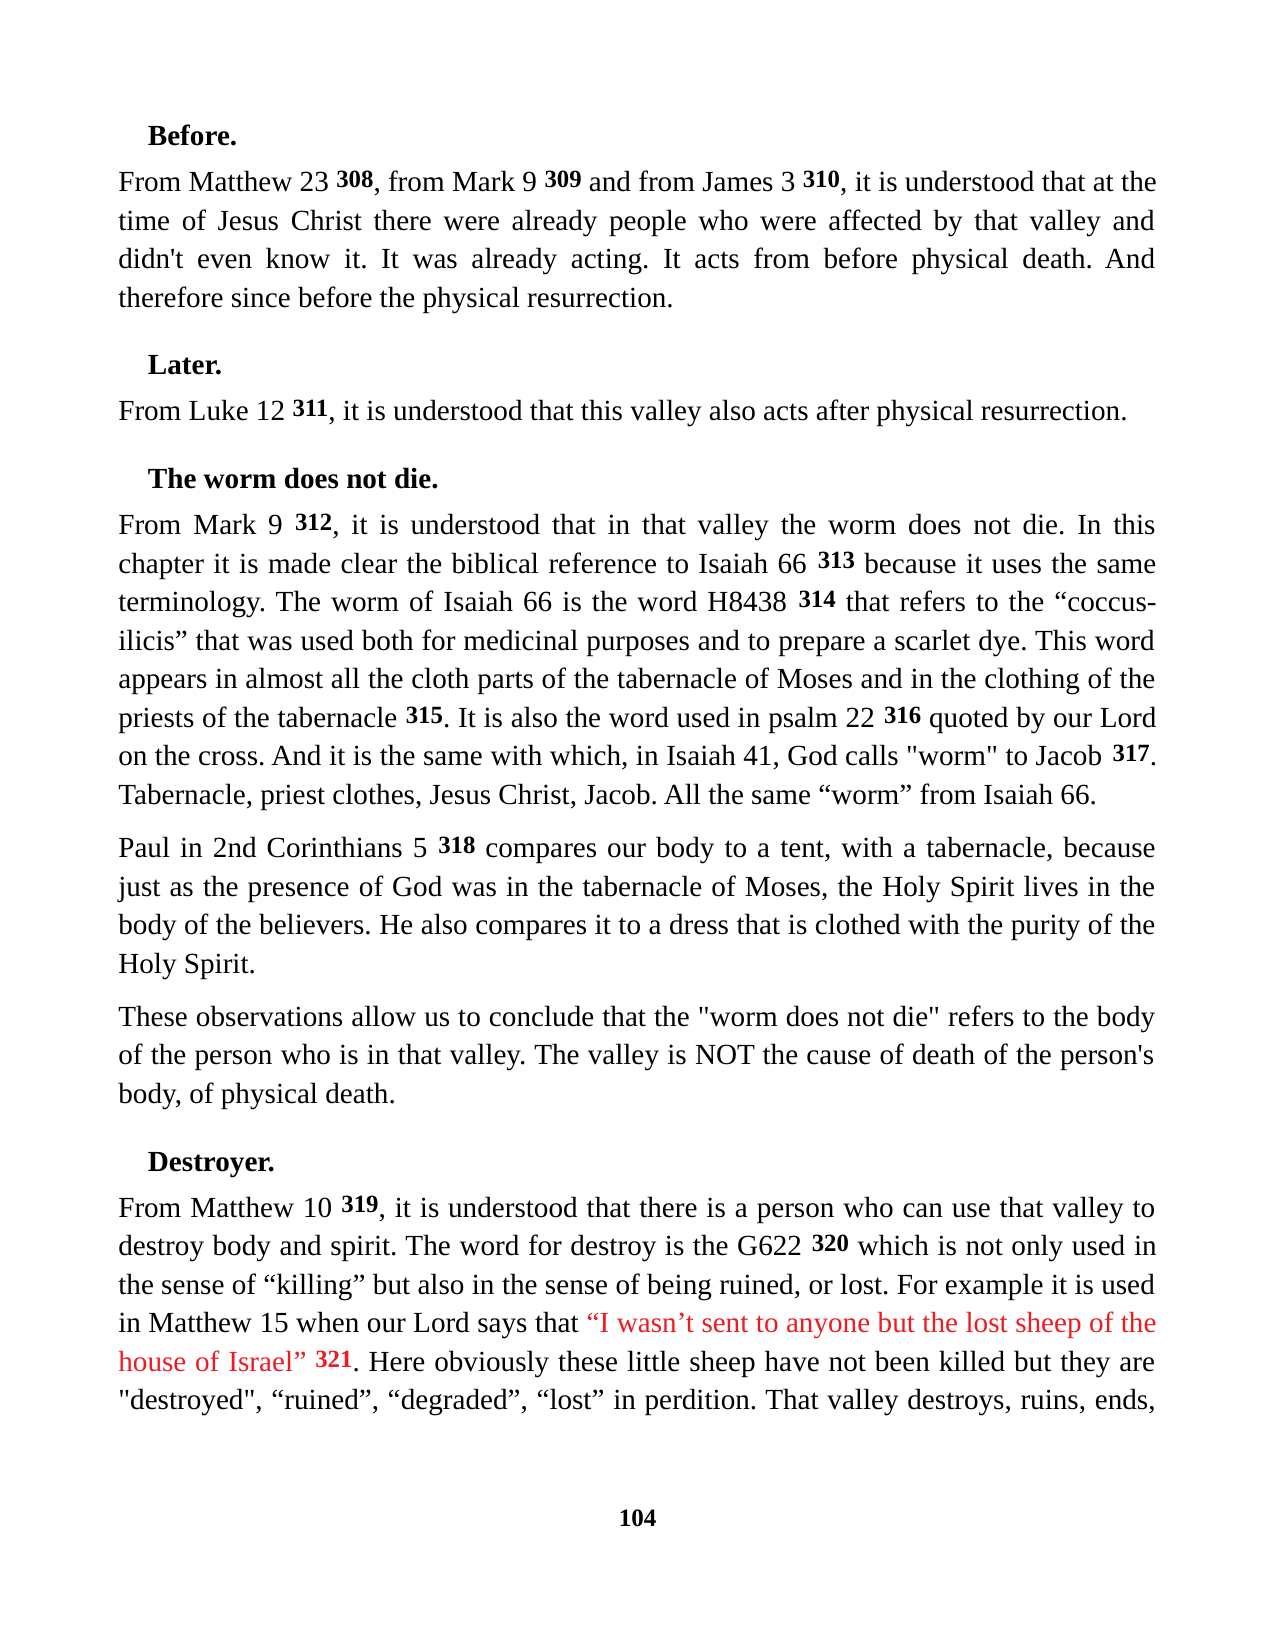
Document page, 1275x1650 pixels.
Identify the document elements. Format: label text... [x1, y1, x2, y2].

text From Mark 9 , it is understood that in that valley the worm does not die. In this chapter it is made clear the biblical reference to Isaiah 66 because it uses the same terminology. The worm of Isaiah 66 is the word H8438 that refers to the “coccus-ilicis” that was used both for medicinal purposes and to prepare a scarlet dye. This word appears in almost all the cloth parts of the tabernacle of Moses and in the clothing of the priests of the tabernacle . It is also the word used in psalm 22 quoted by our Lord on the cross. And it is the same with which, in Isaiah 41, God calls "worm" to Jacob . Tabernacle, priest clothes, Jesus Christ, Jacob. All the same “worm” from Isaiah 66. [118, 507, 1157, 811]
text From Matthew 23 , from Mark 9 and from James 3 , it is understood that at the time of Jesus Christ there were already people who were affected by that valley and didn't even know it. It was already acting. It acts from before physical death. And therefore since before the physical resurrection. [118, 164, 1157, 313]
text These observations allow us to conclude that the "worm does not die" refers to the body of the person who is in that valley. The valley is NOT the cause of death of the person's body, of physical death. [118, 999, 1157, 1109]
subtitle Before. [148, 118, 1157, 152]
subtitle Later. [148, 347, 1157, 381]
text From Matthew 10 , it is understood that there is a person who can use that valley to destroy body and spirit. The word for destroy is the G622 which is not only used in the sense of “killing” but also in the sense of being ruined, or lost. For example it is used in Matthew 15 when our Lord says that “I wasn’t sent to anyone but the lost sheep of the house of Israel” . Here obviously these little sheep have not been killed but they are "destroyed", “ruined”, “degraded”, “lost” in perdition. That valley destroys, ruins, ends, [118, 1190, 1157, 1416]
subtitle The worm does not die. [148, 461, 1157, 495]
text From Luke 12 , it is understood that this valley also acts after physical resurrection. [118, 393, 1157, 427]
text Paul in 2nd Corinthians 5 compares our body to a tent, with a tabernacle, because just as the presence of God was in the tabernacle of Moses, the Holy Spirit lives in the body of the believers. He also compares it to a dress that is clothed with the purity of the Holy Spirit. [118, 830, 1157, 979]
subtitle Destroyer. [148, 1144, 1157, 1177]
